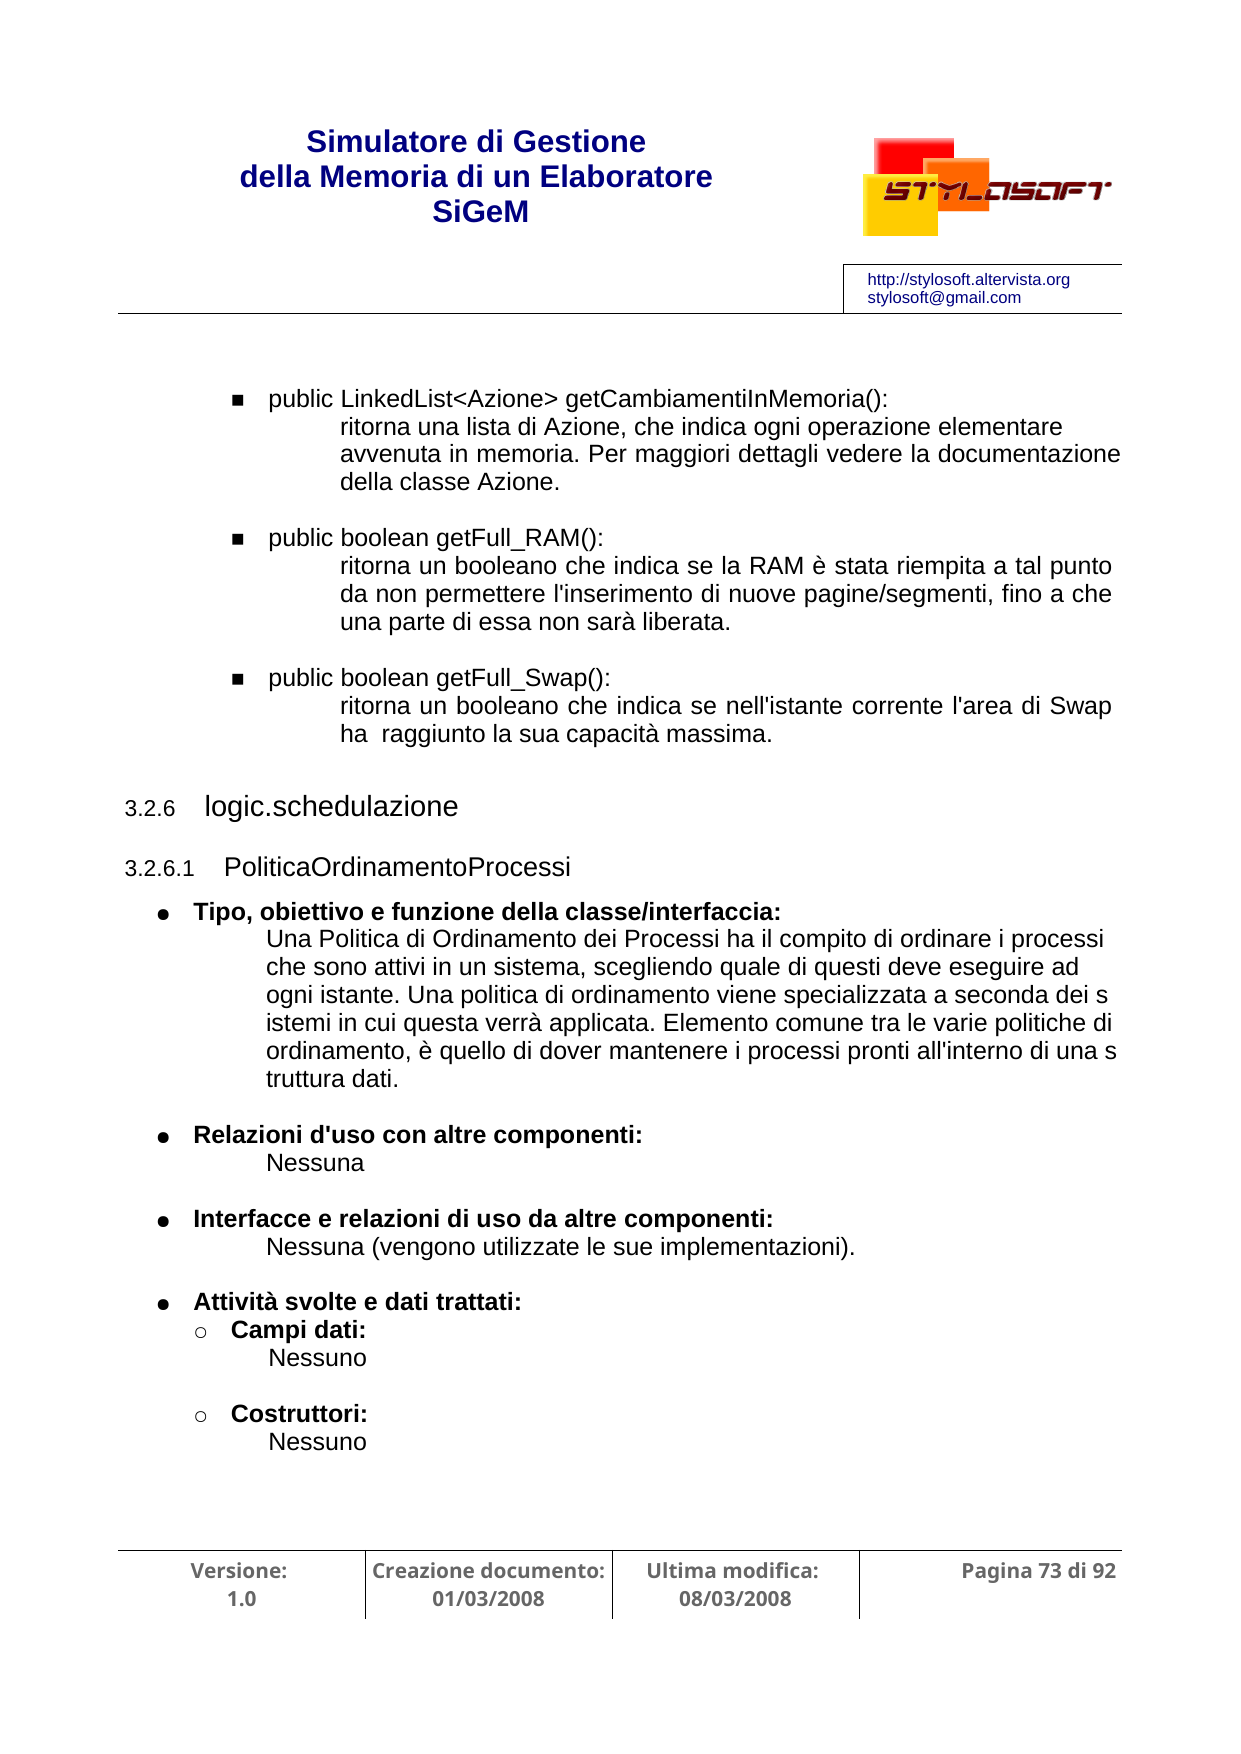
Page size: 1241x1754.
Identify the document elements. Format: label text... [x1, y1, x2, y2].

list Tipo, obiettivo e funzione della classe/interfaccia: [156, 897, 1122, 925]
list public LinkedList<Azione> getCambiamentiInMemoria(): [231, 384, 1122, 412]
list Una Politica di Ordinamento dei Processi ha il compito di ordinare i processi che sono attivi in un sistema, scegliendo quale di questi deve eseguire ad ogni istante. Una politica di ordinamento viene specializzata a seconda dei s istemi in cui questa verrà applicata. Elemento comune tra le varie politiche di ordinamento, è quello di dover mantenere i processi pronti all'interno di una s truttura dati. [156, 925, 1122, 1093]
list Nessuna [156, 1149, 1122, 1177]
list Nessuna (vengono utilizzate le sue implementazioni). [156, 1232, 1122, 1260]
list Nessuno [231, 1344, 1122, 1372]
subtitle PoliticaOrdinamentoProcessi [118, 852, 1122, 883]
text ritorna un booleano che indica se nell'istante corrente l'area di Swap ha raggiunto la sua capacità massima. [118, 692, 1122, 747]
subtitle logic.schedulazione [118, 790, 1122, 823]
list Nessuno [231, 1428, 1122, 1456]
list Attività svolte e dati trattati: [156, 1288, 1122, 1316]
text ritorna un booleano che indica se la RAM è stata riempita a tal punto da non permettere l'inserimento di nuove pagine/segmenti, fino a che una parte di essa non sarà liberata. [118, 552, 1122, 636]
list public boolean getFull_RAM(): [231, 524, 1122, 552]
text ritorna una lista di Azione, che indica ogni operazione elementare avvenuta in memoria. Per maggiori dettagli vedere la documentazione della classe Azione. [118, 412, 1122, 496]
list Campi dati: [193, 1316, 1122, 1344]
picture [848, 123, 1117, 247]
list Interfacce e relazioni di uso da altre componenti: [156, 1204, 1122, 1232]
list public boolean getFull_Swap(): [231, 664, 1122, 692]
list Relazioni d'uso con altre componenti: [156, 1121, 1122, 1149]
list Costruttori: [193, 1400, 1122, 1428]
